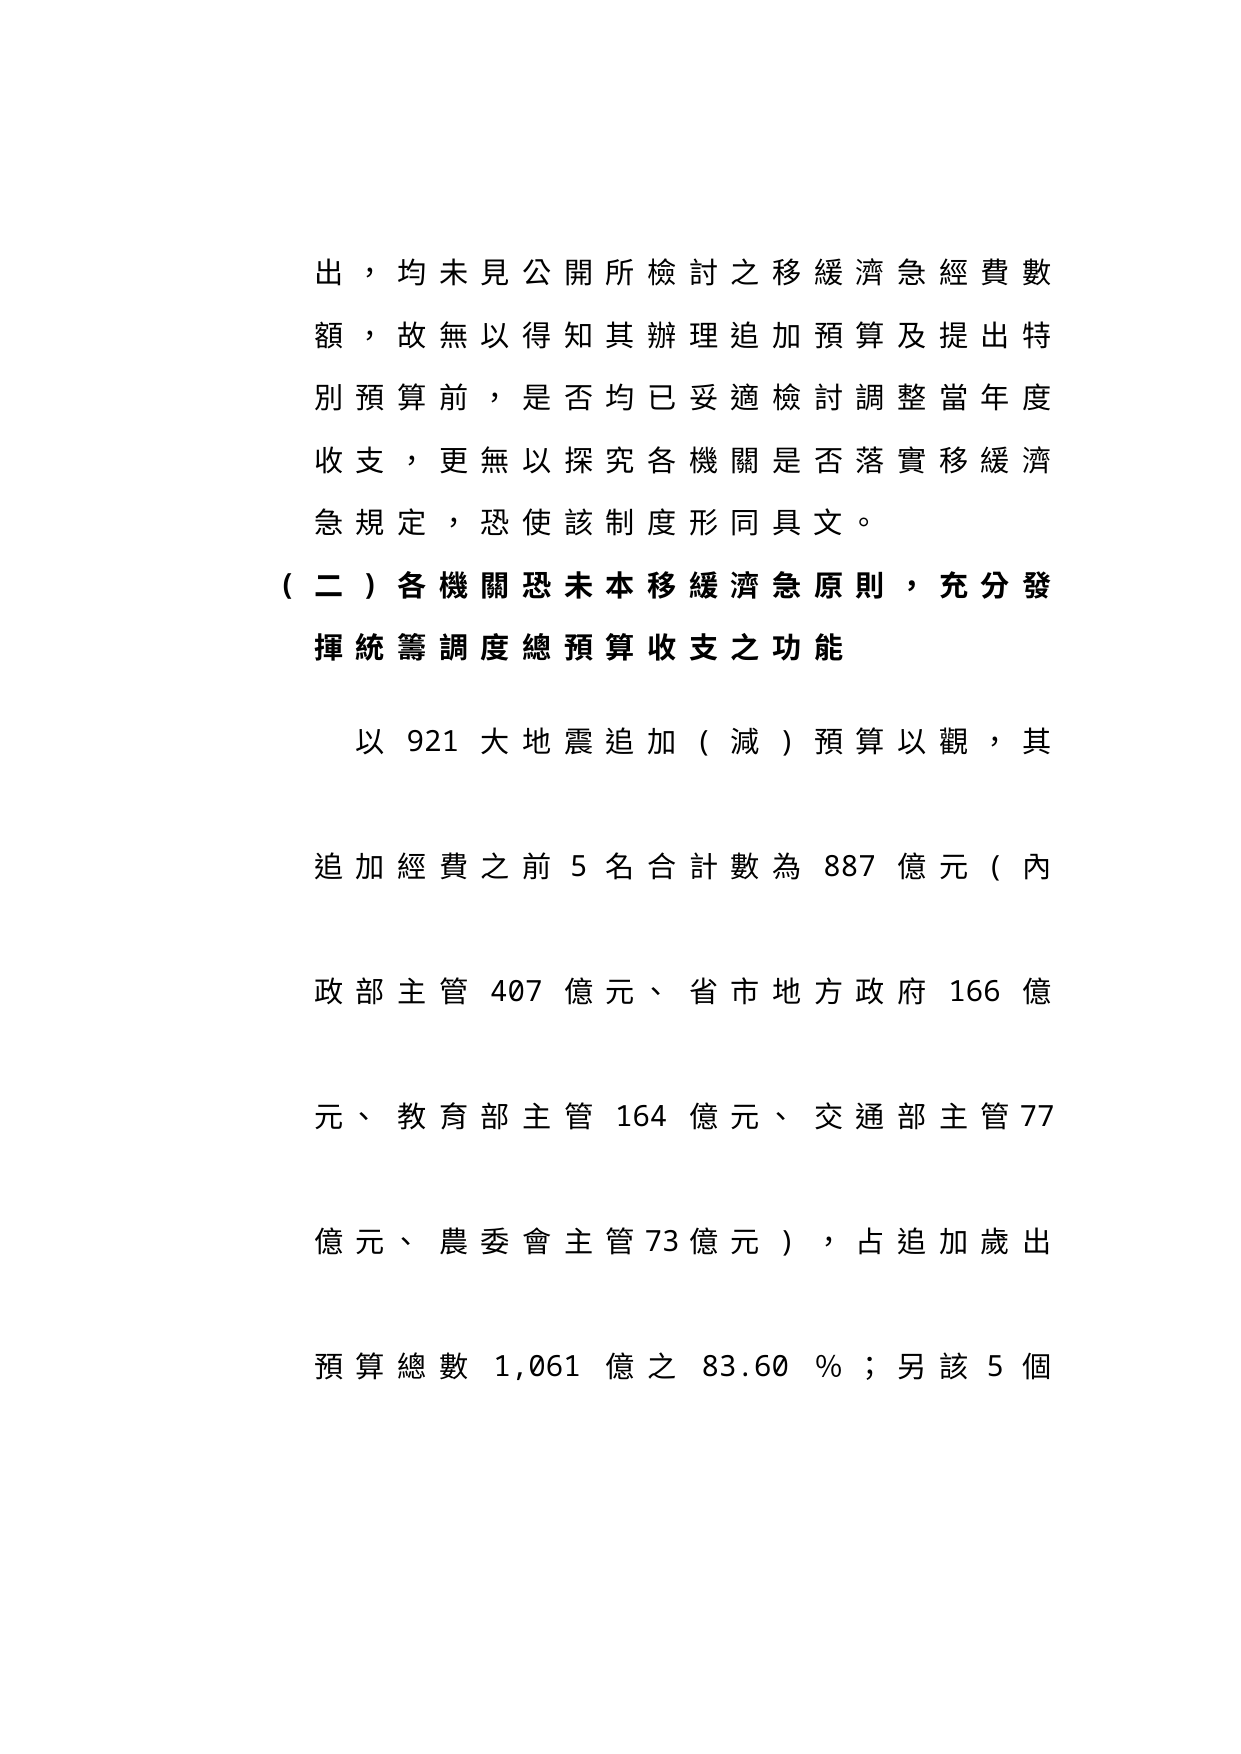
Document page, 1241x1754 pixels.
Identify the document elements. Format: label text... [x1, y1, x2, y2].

text 以921大地震追加(減)預算以觀，其追加經費之前5名合計數為887億元(內政部主管407億元、省市地方政府166億元、教育部主管164億元、交通部主管77億元、農委會主管73億元)，占追加歲出預算總數1,061億之83.60％；另該5個 [271, 667, 1058, 1417]
text 出，均未見公開所檢討之移緩濟急經費數額，故無以得知其辦理追加預算及提出特別預算前，是否均已妥適檢討調整當年度收支，更無以探究各機關是否落實移緩濟急規定，恐使該制度形同具文。 [271, 229, 1058, 542]
text (二)各機關恐未本移緩濟急原則，充分發揮統籌調度總預算收支之功能 [242, 542, 1058, 667]
